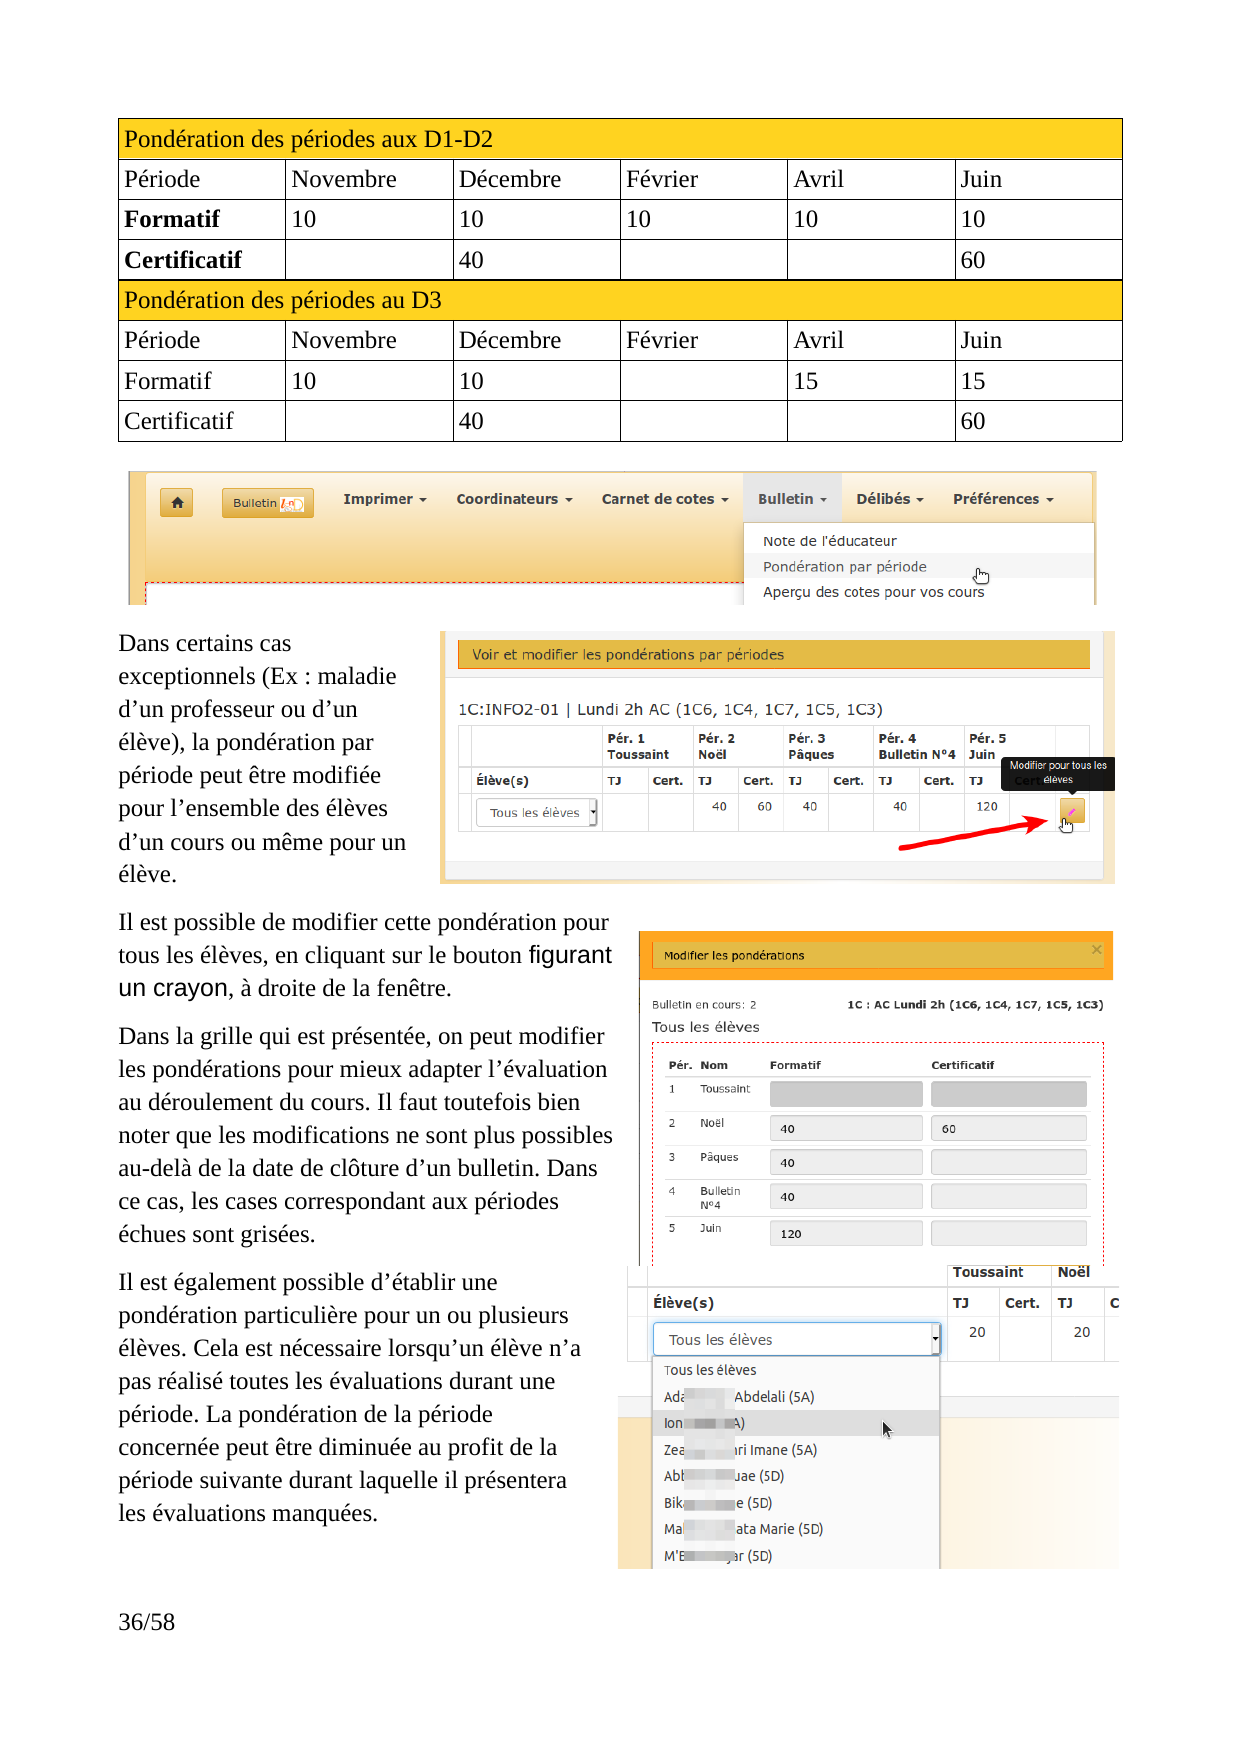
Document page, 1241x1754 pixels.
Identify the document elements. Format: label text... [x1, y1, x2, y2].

table_cell Avril [788, 321, 955, 360]
table_cell [621, 361, 787, 400]
picture [440, 631, 1115, 884]
table_cell [286, 240, 453, 279]
picture [617, 931, 1120, 1569]
table_cell [621, 240, 787, 279]
table_cell 10 [286, 200, 453, 239]
table_cell Décembre [454, 160, 620, 199]
table_cell 60 [956, 240, 1122, 279]
table_cell 10 [286, 361, 453, 400]
table_cell [286, 401, 453, 441]
table_cell Période [119, 160, 285, 199]
table_cell 40 [454, 240, 620, 279]
table_cell Certificatif [119, 240, 285, 279]
text Dans certains cas exceptionnels (Ex : maladie d’un professeur ou d’un élève), la pondération par période peut être modifiée pour l’ensemble des élèves d’un cours ou même pour un élève. [118, 442, 1122, 888]
table_cell 60 [956, 401, 1122, 441]
table_cell Avril [788, 160, 955, 199]
table_cell 10 [788, 200, 955, 239]
table_cell [788, 240, 955, 279]
table_cell 10 [956, 200, 1122, 239]
text Il est également possible d’établir une pondération particulière pour un ou plusieurs élèves. Cela est nécessaire lorsqu’un élève n’a pas réalisé toutes les évaluations durant une période. La pondération de la période concernée peut être diminuée au profit de la période suivante durant laquelle il présentera les évaluations manquées. [118, 1267, 617, 1527]
text Dans la grille qui est présentée, on peut modifier les pondérations pour mieux adapter l’évaluation au déroulement du cours. Il faut toutefois bien noter que les modifications ne sont plus possibles au-delà de la date de clôture d’un bulletin. Dans ce cas, les cases correspondant aux périodes échues sont grisées. [118, 1021, 638, 1248]
table_cell 10 [454, 200, 620, 239]
table_cell 40 [454, 401, 620, 441]
table_cell Décembre [454, 321, 620, 360]
table_cell [621, 401, 787, 441]
table_header Pondération des périodes aux D1-D2 [119, 119, 1122, 158]
table_cell Juin [956, 160, 1122, 199]
table_cell 10 [454, 361, 620, 400]
table_cell 10 [621, 200, 787, 239]
text Il est possible de modifier cette pondération pour tous les élèves, en cliquant sur le bouton figurant un crayon, à droite de la fenêtre. [118, 907, 1122, 1002]
table_cell Novembre [286, 160, 453, 199]
table_cell Formatif [119, 200, 285, 239]
table_cell Juin [956, 321, 1122, 360]
table_cell Février [621, 160, 787, 199]
table_cell Février [621, 321, 787, 360]
table_cell 15 [956, 361, 1122, 400]
table_cell Certificatif [119, 401, 285, 441]
picture [128, 471, 1097, 605]
table_cell 15 [788, 361, 955, 400]
table_cell Novembre [286, 321, 453, 360]
table_cell Formatif [119, 361, 285, 400]
table_header Pondération des périodes au D3 [119, 281, 1122, 320]
table_cell Période [119, 321, 285, 360]
table_cell [788, 401, 955, 441]
